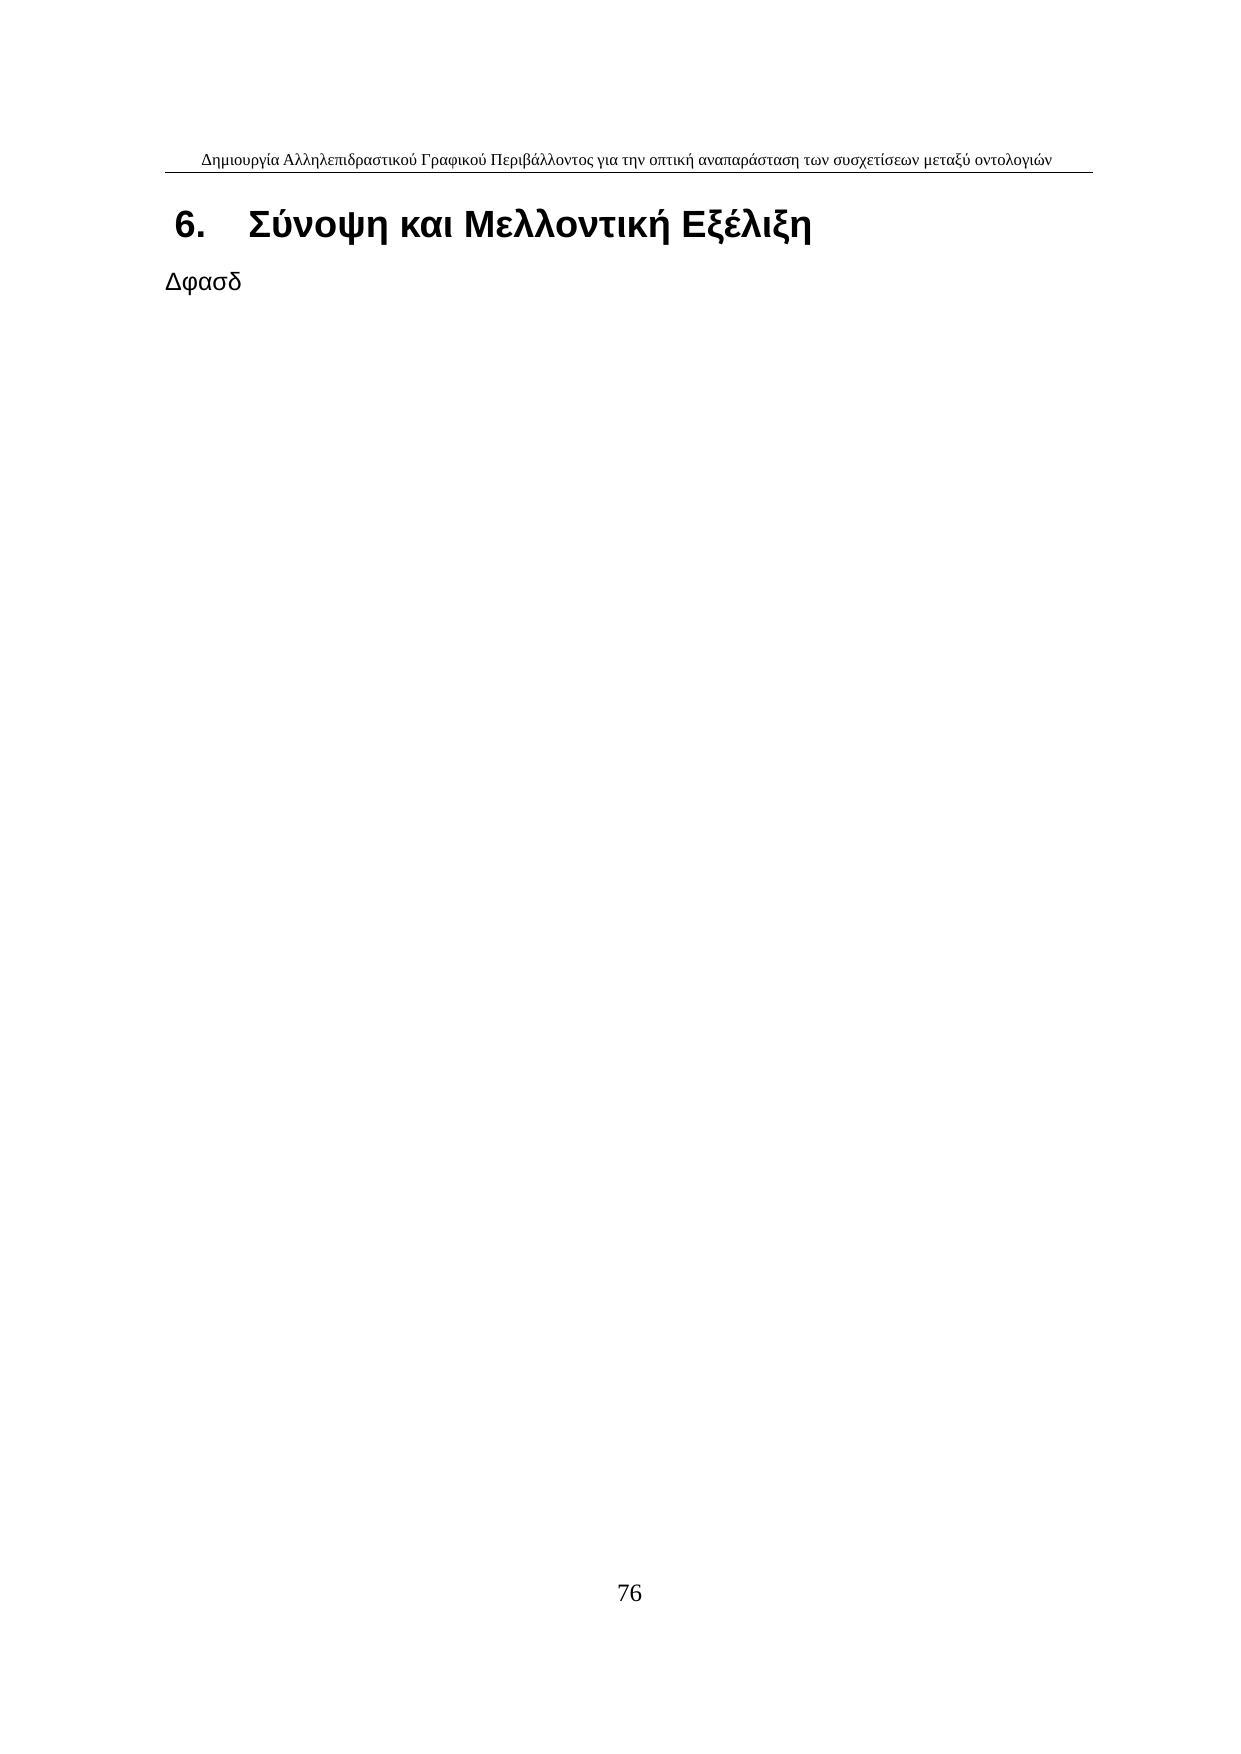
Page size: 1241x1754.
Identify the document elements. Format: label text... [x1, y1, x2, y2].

text Δφασδ [165, 267, 1093, 296]
subtitle Σύνοψη και Μελλοντική Εξέλιξη [174, 202, 1093, 246]
